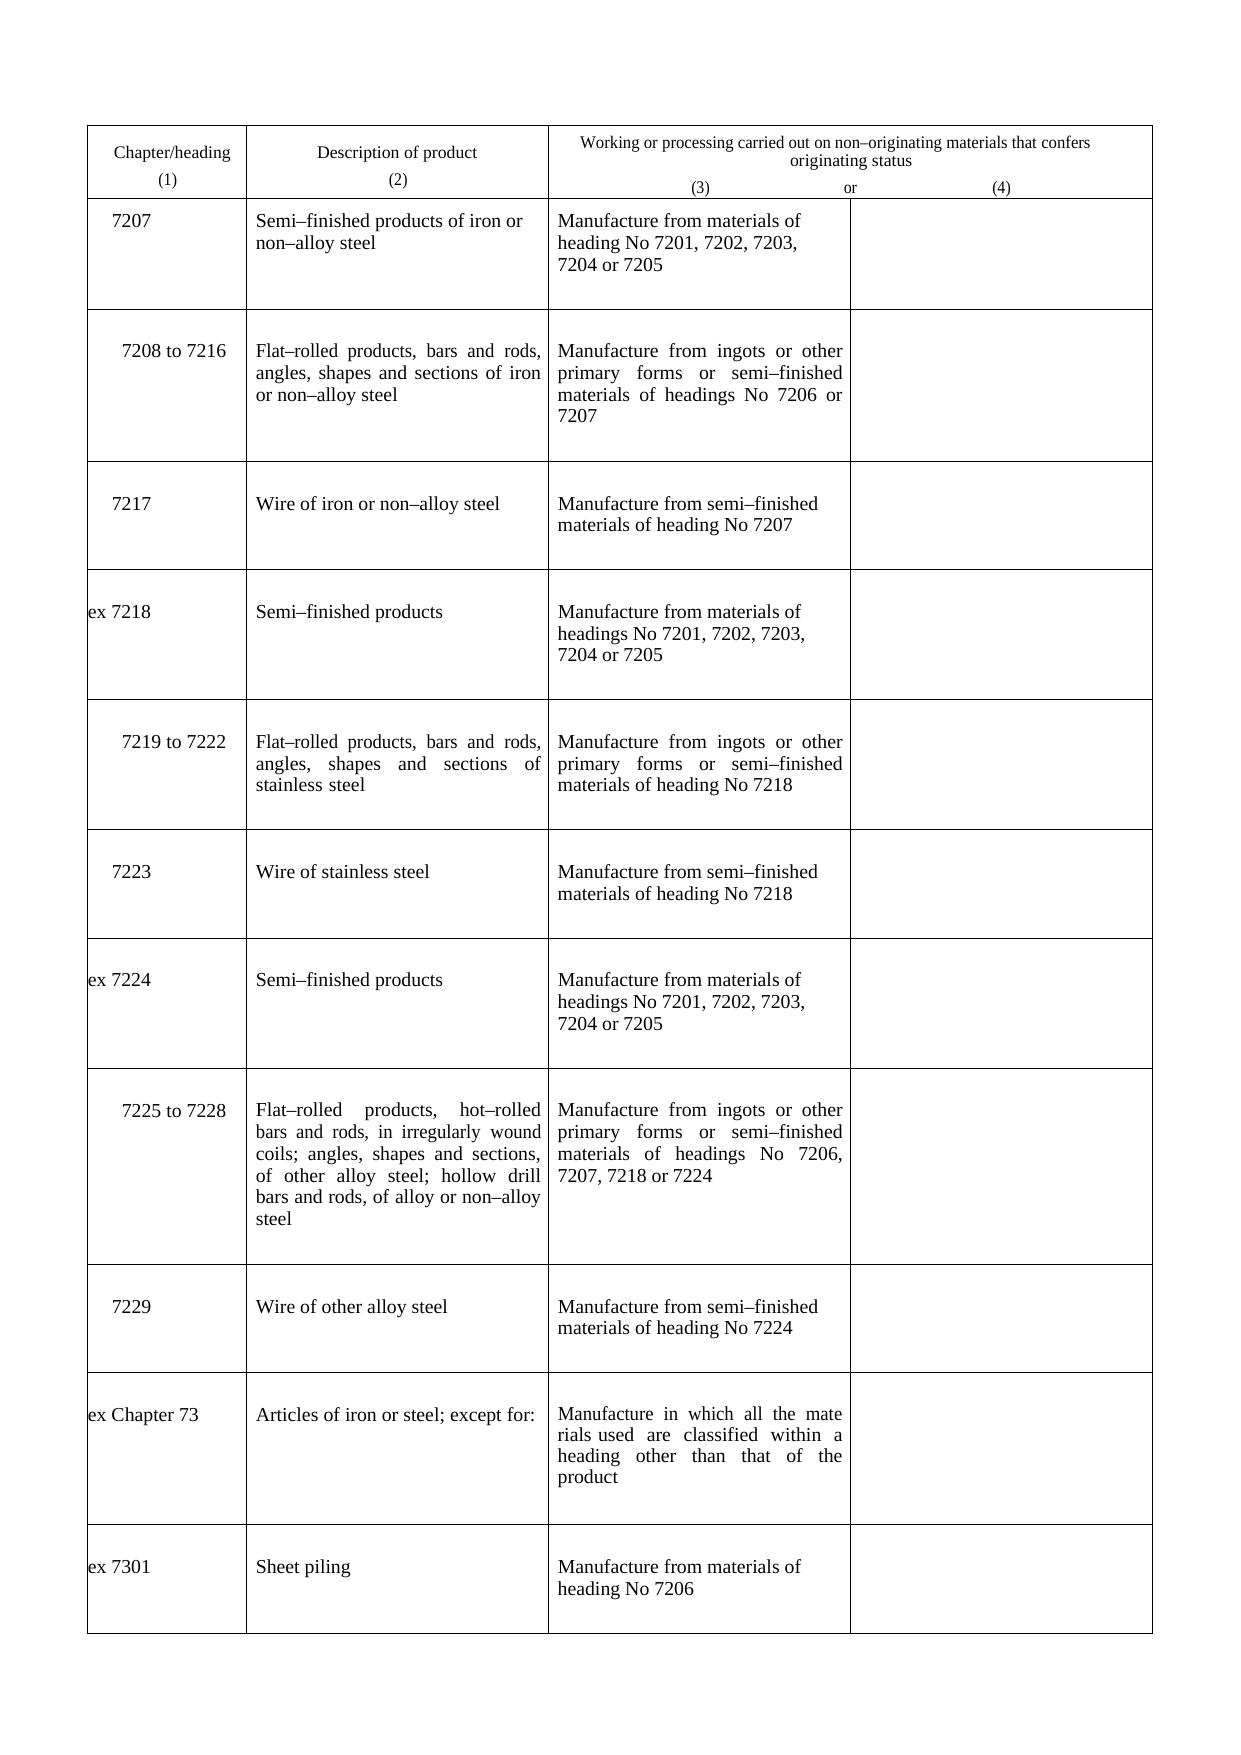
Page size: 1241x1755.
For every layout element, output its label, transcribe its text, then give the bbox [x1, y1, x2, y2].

table_cell Manufacture from materials of headings No 7201, 7202, 7203, 7204 or 7205 [549, 570, 850, 699]
table_cell 7223 [88, 830, 246, 938]
table_cell Semi–finished products [247, 939, 548, 1068]
table_cell [851, 462, 1152, 569]
table_header Chapter/heading (1) [88, 126, 246, 197]
table_cell Manufacture from semi–finished materials of heading No 7224 [549, 1265, 850, 1372]
table_cell Wire of iron or non–alloy steel [247, 462, 548, 569]
table_cell ex 7218 [88, 570, 246, 699]
table_cell Articles of iron or steel; except for: [247, 1373, 548, 1524]
table_cell ex 7301 [88, 1525, 246, 1633]
table_cell Sheet piling [247, 1525, 548, 1633]
table_cell Wire of other alloy steel [247, 1265, 548, 1372]
table_cell [851, 1265, 1152, 1372]
table_cell Semi–finished products of iron or non–alloy steel [247, 199, 548, 308]
table_cell Semi–finished products [247, 570, 548, 699]
table_cell Manufacture from materials of heading No 7206 [549, 1525, 850, 1633]
table_cell ex 7224 [88, 939, 246, 1068]
table_cell Flat–rolled products, bars and rods, angles, shapes and sections of iron or non–alloy steel [247, 310, 548, 461]
table_cell 7207 [88, 199, 246, 308]
table_cell Flat–rolled products, hot–rolled bars and rods, in irregularly wound coils; angles, shapes and sections, of other alloy steel; hollow drill bars and rods, of alloy or non–alloy steel [247, 1069, 548, 1264]
table_cell [851, 1525, 1152, 1633]
table_cell [851, 700, 1152, 829]
table_cell Manufacture from materials of headings No 7201, 7202, 7203, 7204 or 7205 [549, 939, 850, 1068]
table_cell [851, 570, 1152, 699]
table_cell ex Chapter 73 [88, 1373, 246, 1524]
table_cell [851, 199, 1152, 308]
table_cell Manufacture from ingots or other primary forms or semi–finished materials of headings No 7206, 7207, 7218 or 7224 [549, 1069, 850, 1264]
table_header Description of product (2) [247, 126, 548, 197]
table_cell [851, 1069, 1152, 1264]
table_cell [851, 1373, 1152, 1524]
table_cell 7219 to 7222 [88, 700, 246, 829]
table_cell Manufacture from semi–finished materials of heading No 7218 [549, 830, 850, 938]
table_cell 7225 to 7228 [88, 1069, 246, 1264]
table_cell [851, 939, 1152, 1068]
table_cell Manufacture from ingots or other primary forms or semi–finished materials of headings No 7206 or 7207 [549, 310, 850, 461]
table_cell Manufacture from materials of heading No 7201, 7202, 7203, 7204 or 7205 [549, 199, 850, 308]
table_cell Manufacture from ingots or other primary forms or semi–finished materials of heading No 7218 [549, 700, 850, 829]
table_cell [851, 310, 1152, 461]
table_cell [851, 830, 1152, 938]
table_cell Flat–rolled products, bars and rods, angles, shapes and sections of stainless steel [247, 700, 548, 829]
table_header Working or processing carried out on non–originating materials that confers originating status (3) or (4) [549, 126, 1152, 197]
table_cell 7229 [88, 1265, 246, 1372]
table_cell Manufacture from semi–finished materials of heading No 7207 [549, 462, 850, 569]
table_cell Wire of stainless steel [247, 830, 548, 938]
table_cell 7217 [88, 462, 246, 569]
table_cell 7208 to 7216 [88, 310, 246, 461]
table_cell Manufacture in which all the mate­ rials used are classified within a heading other than that of the product [549, 1373, 850, 1524]
